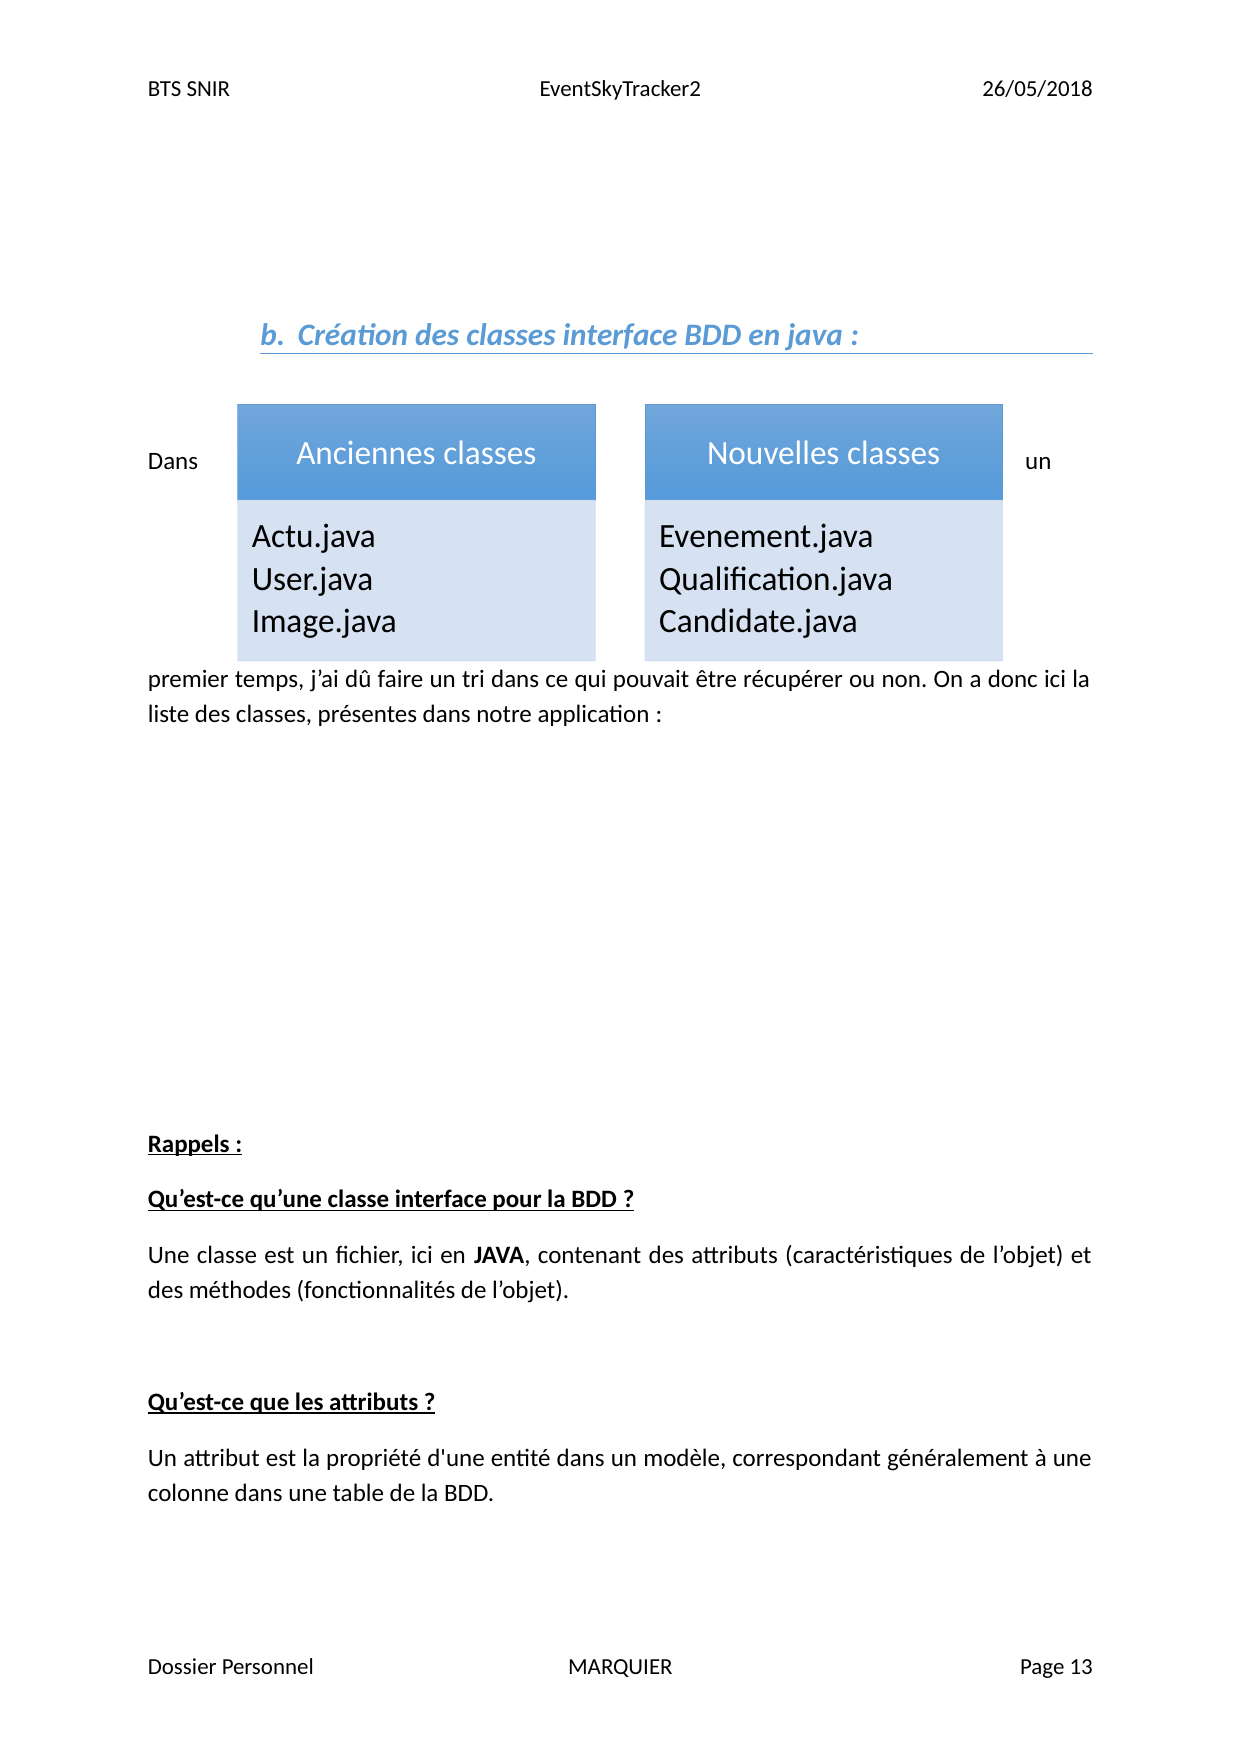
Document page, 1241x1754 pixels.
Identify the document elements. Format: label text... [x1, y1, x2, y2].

text Une classe est un fichier, ici en JAVA, contenant des attributs (caractéristiques de l’objet) et des méthodes (fonctionnalités de l’objet). [148, 1239, 1093, 1305]
text Qu’est-ce qu’une classe interface pour la BDD ? [148, 1184, 1093, 1214]
text Qu’est-ce que les attributs ? [148, 1386, 1093, 1417]
text Dans un premier temps, j’ai dû faire un tri dans ce qui pouvait être récupérer ou non. On a donc ici la liste des classes, présentes dans notre application : [148, 445, 1093, 728]
text Un attribut est la propriété d'une entité dans un modèle, correspondant généralement à une colonne dans une table de la BDD. [148, 1442, 1093, 1507]
text Rappels : [148, 1128, 1093, 1158]
list Création des classes interface BDD en java : [260, 315, 1093, 353]
